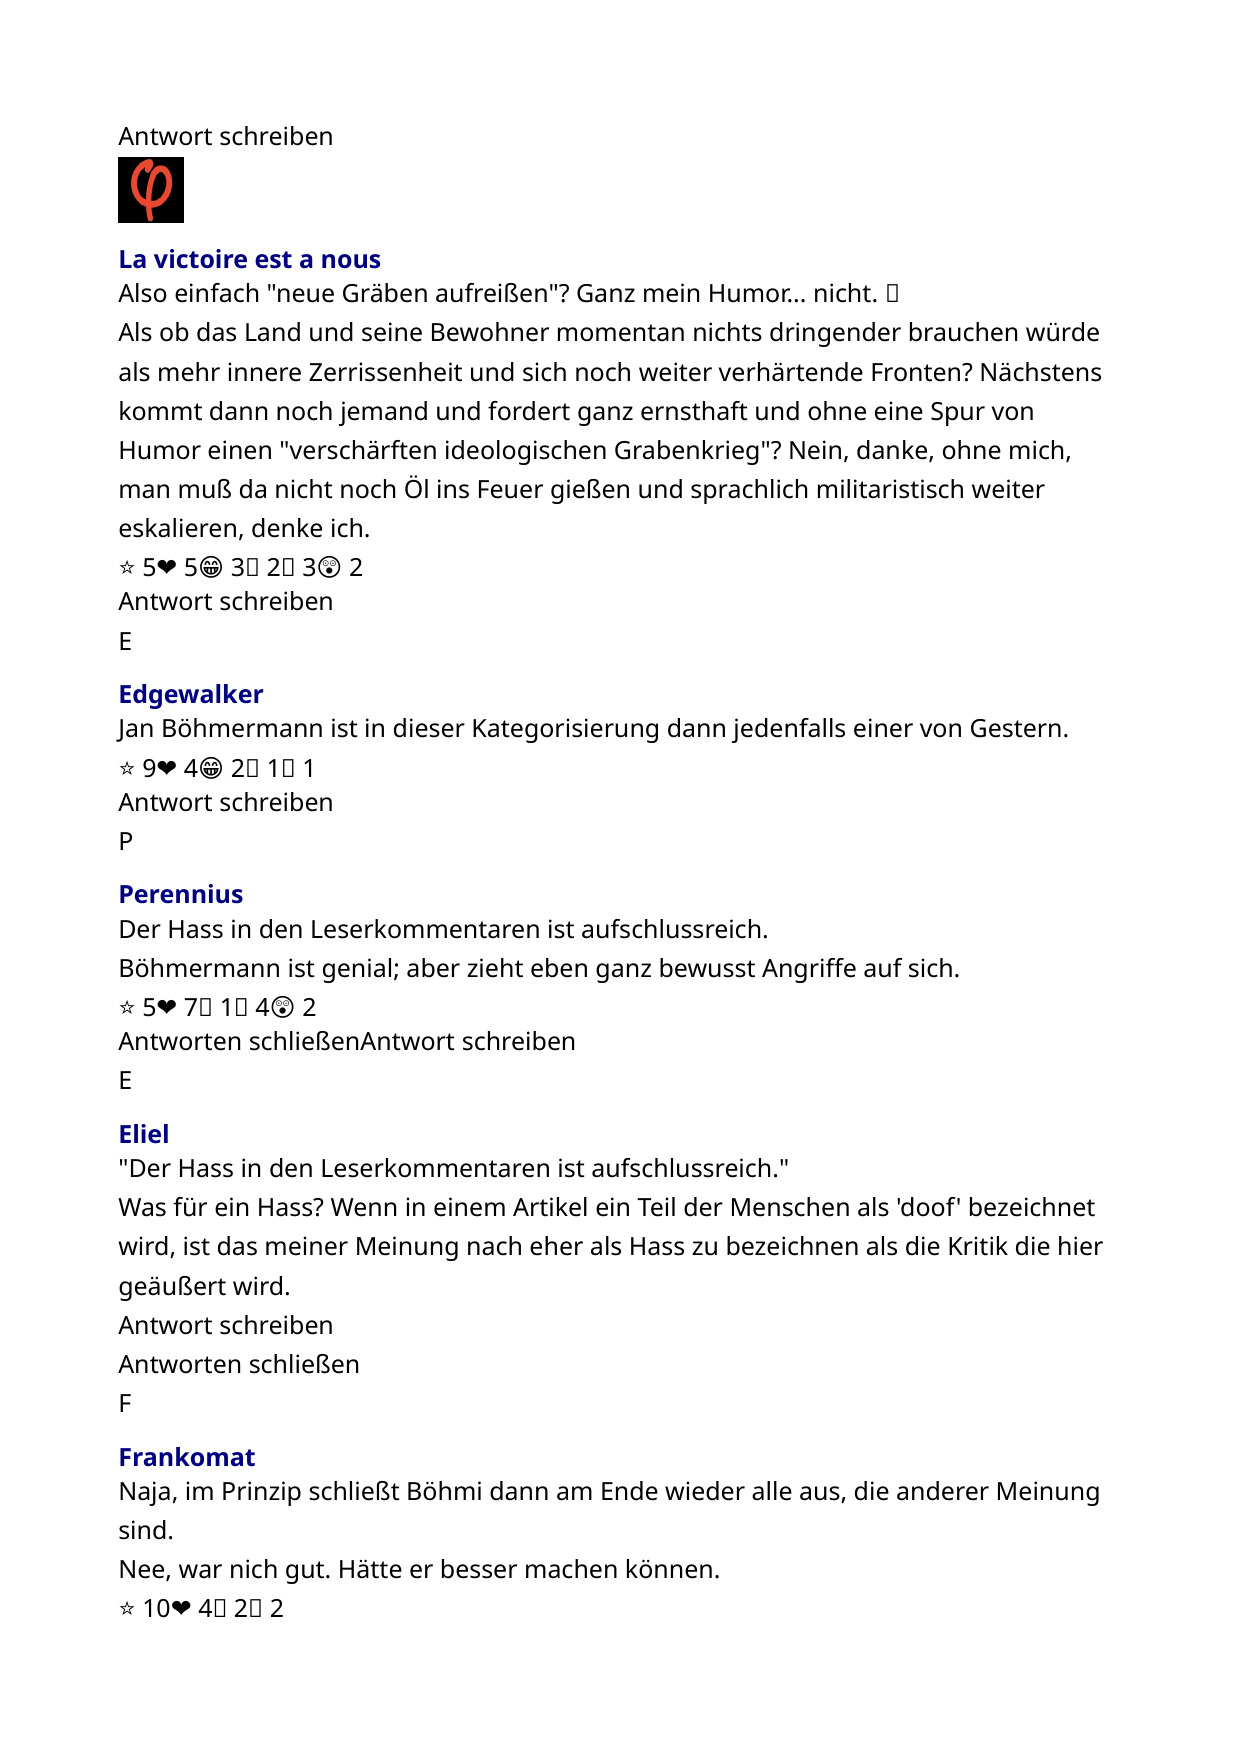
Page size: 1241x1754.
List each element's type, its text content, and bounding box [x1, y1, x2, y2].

text Antwort schreiben [118, 784, 1122, 818]
text ⭐️ 9❤️ 4😁 2🙁 1🤨 1 [118, 750, 1122, 784]
text Der Hass in den Leserkommentaren ist aufschlussreich. [118, 911, 1122, 945]
text Als ob das Land und seine Bewohner momentan nichts dringender brauchen würde als mehr innere Zerrissenheit und sich noch weiter verhärtende Fronten? Nächstens kommt dann noch jemand und fordert ganz ernsthaft und ohne eine Spur von Humor einen "verschärften ideologischen Grabenkrieg"? Nein, danke, ohne mich, man muß da nicht noch Öl ins Feuer gießen und sprachlich militaristisch weiter eskalieren, denke ich. [118, 315, 1122, 545]
text Nee, war nich gut. Hätte er besser machen können. [118, 1552, 1122, 1586]
text "Der Hass in den Leserkommentaren ist aufschlussreich." [118, 1151, 1122, 1185]
subtitle Eliel [118, 1117, 1122, 1151]
text ⭐️ 10❤️ 4🙁 2🤨 2 [118, 1591, 1122, 1625]
text Antworten schließen [118, 1346, 1122, 1381]
subtitle La victoire est a nous [118, 242, 1122, 276]
text Antwort schreiben [118, 118, 1122, 152]
text Jan Böhmermann ist in dieser Kategorisierung dann jedenfalls einer von Gestern. [118, 711, 1122, 745]
text Antworten schließenAntwort schreiben [118, 1024, 1122, 1058]
text P [118, 823, 1122, 857]
picture [118, 157, 184, 223]
text Antwort schreiben [118, 1307, 1122, 1341]
text F [118, 1386, 1122, 1420]
subtitle Edgewalker [118, 677, 1122, 711]
text Was für ein Hass? Wenn in einem Artikel ein Teil der Menschen als 'doof' bezeichnet wird, ist das meiner Meinung nach eher als Hass zu bezeichnen als die Kritik die hier geäußert wird. [118, 1190, 1122, 1302]
text Böhmermann ist genial; aber zieht eben ganz bewusst Angriffe auf sich. [118, 950, 1122, 984]
text Also einfach "neue Gräben aufreißen"? Ganz mein Humor... nicht. 🫤 [118, 276, 1122, 310]
subtitle Frankomat [118, 1439, 1122, 1473]
text E [118, 623, 1122, 657]
text Antwort schreiben [118, 584, 1122, 618]
text ⭐️ 5❤️ 5😁 3🙁 2🤨 3😲 2 [118, 550, 1122, 584]
text ⭐️ 5❤️ 7🙁 1🤨 4😲 2 [118, 989, 1122, 1024]
text E [118, 1063, 1122, 1097]
subtitle Perennius [118, 877, 1122, 911]
text Naja, im Prinzip schließt Böhmi dann am Ende wieder alle aus, die anderer Meinung sind. [118, 1473, 1122, 1547]
